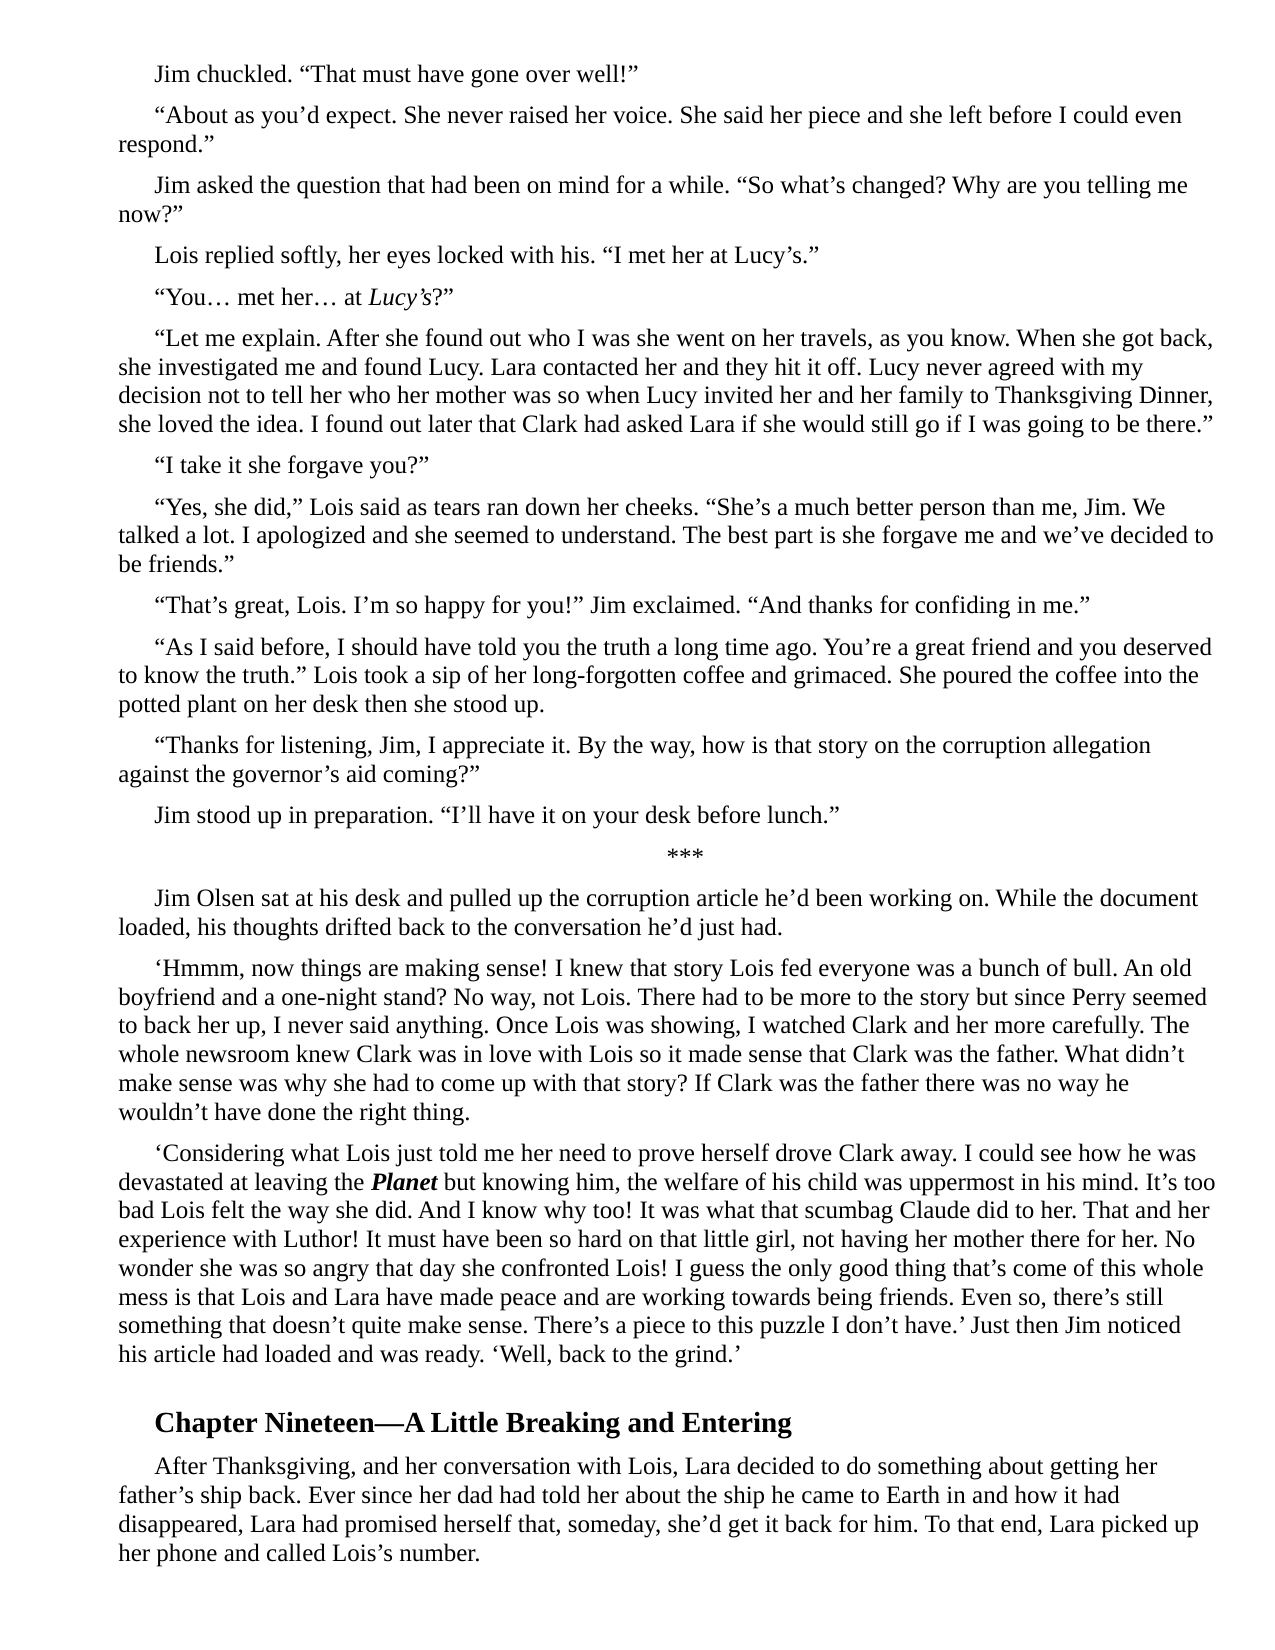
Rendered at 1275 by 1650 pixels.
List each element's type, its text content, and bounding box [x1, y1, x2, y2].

text “About as you’d expect. She never raised her voice. She said her piece and she left before I could even respond.” [118, 100, 1216, 158]
text “I take it she forgave you?” [118, 450, 1216, 479]
text “That’s great, Lois. I’m so happy for you!” Jim exclaimed. “And thanks for confiding in me.” [118, 590, 1216, 619]
subtitle Chapter Nineteen—A Little Breaking and Entering [118, 1405, 1216, 1439]
text “You… met her… at Lucy’s?” [118, 282, 1216, 310]
text ‘Considering what Lois just told me her need to prove herself drove Clark away. I could see how he was devastated at leaving the Planet but knowing him, the welfare of his child was uppermost in his mind. It’s too bad Lois felt the way she did. And I know why too! It was what that scumbag Claude did to her. That and her experience with Luthor! It must have been so hard on that little girl, not having her mother there for her. No wonder she was so angry that day she confronted Lois! I guess the only good thing that’s come of this whole mess is that Lois and Lara have made peace and are working towards being friends. Even so, there’s still something that doesn’t quite make sense. There’s a piece to this puzzle I don’t have.’ Just then Jim noticed his article had loaded and was ready. ‘Well, back to the grind.’ [118, 1138, 1216, 1368]
text “Let me explain. After she found out who I was she went on her travels, as you know. When she got back, she investigated me and found Lucy. Lara contacted her and they hit it off. Lucy never agreed with my decision not to tell her who her mother was so when Lucy invited her and her family to Thanksgiving Dinner, she loved the idea. I found out later that Clark had asked Lara if she would still go if I was going to be there.” [118, 323, 1216, 438]
text ‘Hmmm, now things are making sense! I knew that story Lois fed everyone was a bunch of bull. An old boyfriend and a one-night stand? No way, not Lois. There had to be more to the story but since Perry seemed to back her up, I never said anything. Once Lois was showing, I watched Clark and her more carefully. The whole newsroom knew Clark was in love with Lois so it made sense that Clark was the father. What didn’t make sense was why she had to come up with that story? If Clark was the father there was no way he wouldn’t have done the right thing. [118, 953, 1216, 1125]
text After Thanksgiving, and her conversation with Lois, Lara decided to do something about getting her father’s ship back. Ever since her dad had told her about the ship he came to Earth in and how it had disappeared, Lara had promised herself that, someday, she’d get it back for him. To that end, Lara picked up her phone and called Lois’s number. [118, 1451, 1216, 1566]
text “As I said before, I should have told you the truth a long time ago. You’re a great friend and you deserved to know the truth.” Lois took a sip of her long-forgotten coffee and grimaced. She poured the coffee into the potted plant on her desk then she stood up. [118, 632, 1216, 718]
text Lois replied softly, her eyes locked with his. “I met her at Lucy’s.” [118, 240, 1216, 269]
text “Thanks for listening, Jim, I appreciate it. By the way, how is that story on the corruption allegation against the governor’s aid coming?” [118, 730, 1216, 788]
text Jim stood up in preparation. “I’ll have it on your desk before lunch.” [118, 800, 1216, 829]
text *** [118, 842, 1216, 870]
text Jim asked the question that had been on mind for a while. “So what’s changed? Why are you telling me now?” [118, 170, 1216, 228]
text Jim chuckled. “That must have gone over well!” [118, 59, 1216, 88]
text “Yes, she did,” Lois said as tears ran down her cheeks. “She’s a much better person than me, Jim. We talked a lot. I apologized and she seemed to understand. The best part is she forgave me and we’ve decided to be friends.” [118, 492, 1216, 578]
text Jim Olsen sat at his desk and pulled up the corruption article he’d been working on. While the document loaded, his thoughts drifted back to the conversation he’d just had. [118, 883, 1216, 940]
